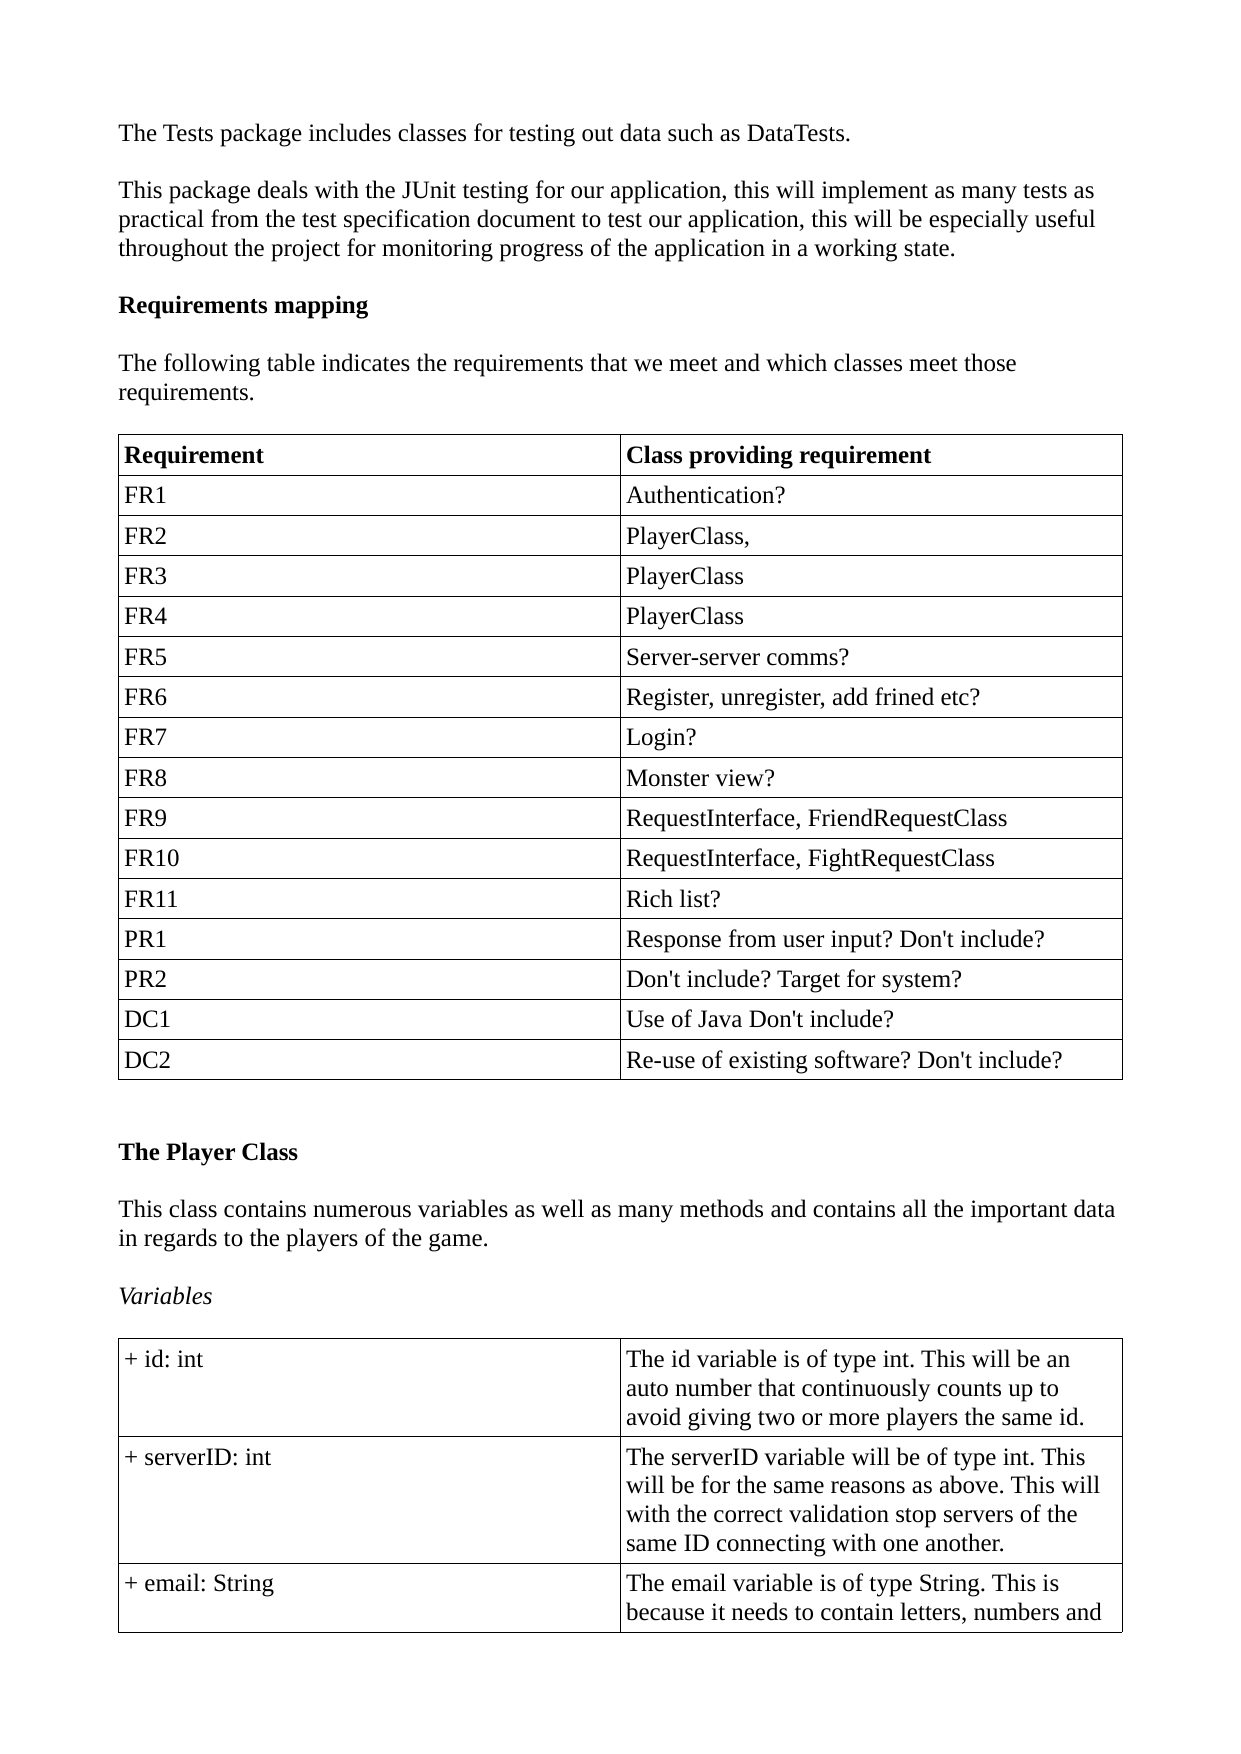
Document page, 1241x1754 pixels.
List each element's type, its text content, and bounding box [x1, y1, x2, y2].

table_cell FR1 [119, 476, 620, 515]
table_cell Rich list? [621, 879, 1122, 918]
table_cell FR4 [119, 597, 620, 636]
table_cell The serverID variable will be of type int. This will be for the same reasons as above. This will with the correct validation stop servers of the same ID connecting with one another. [621, 1437, 1122, 1563]
table_cell FR3 [119, 556, 620, 596]
table_cell Re-use of existing software? Don't include? [621, 1040, 1122, 1079]
text This class contains numerous variables as well as many methods and contains all the important data in regards to the players of the game. [118, 1194, 1122, 1252]
table_cell The email variable is of type String. This is because it needs to contain letters, numbers and [621, 1564, 1122, 1632]
text This package deals with the JUnit testing for our application, this will implement as many tests as practical from the test specification document to test our application, this will be especially useful throughout the project for monitoring progress of the application in a working state. [118, 176, 1122, 262]
table_cell Response from user input? Don't include? [621, 919, 1122, 958]
table_cell RequestInterface, FightRequestClass [621, 839, 1122, 878]
table_cell Server-server comms? [621, 637, 1122, 676]
table_cell FR5 [119, 637, 620, 676]
table_cell PlayerClass [621, 597, 1122, 636]
text Requirements mapping [118, 291, 1122, 319]
table_cell + serverID: int [119, 1437, 620, 1563]
table_cell + email: String [119, 1564, 620, 1632]
table_cell FR7 [119, 718, 620, 757]
table_cell DC2 [119, 1040, 620, 1079]
table_cell FR8 [119, 758, 620, 797]
table_cell PlayerClass [621, 556, 1122, 596]
table_cell PR2 [119, 960, 620, 999]
text The following table indicates the requirements that we meet and which classes meet those requirements. [118, 348, 1122, 406]
table_cell FR2 [119, 516, 620, 555]
table_cell FR9 [119, 798, 620, 837]
table_cell PR1 [119, 919, 620, 958]
table_cell FR6 [119, 677, 620, 717]
table_cell RequestInterface, FriendRequestClass [621, 798, 1122, 837]
text The Tests package includes classes for testing out data such as DataTests. [118, 118, 1122, 147]
table_cell Login? [621, 718, 1122, 757]
table_header Requirement [119, 435, 620, 475]
table_header Class providing requirement [621, 435, 1122, 475]
table_cell DC1 [119, 1000, 620, 1039]
table_cell Use of Java Don't include? [621, 1000, 1122, 1039]
table_cell PlayerClass, [621, 516, 1122, 555]
table_cell Register, unregister, add frined etc? [621, 677, 1122, 717]
table_cell FR10 [119, 839, 620, 878]
table_header The id variable is of type int. This will be an auto number that continuously counts up to avoid giving two or more players the same id. [621, 1339, 1122, 1436]
text The Player Class [118, 1137, 1122, 1166]
table_cell FR11 [119, 879, 620, 918]
table_cell Authentication? [621, 476, 1122, 515]
table_cell Don't include? Target for system? [621, 960, 1122, 999]
table_cell Monster view? [621, 758, 1122, 797]
table_header + id: int [119, 1339, 620, 1436]
text Variables [118, 1281, 1122, 1309]
